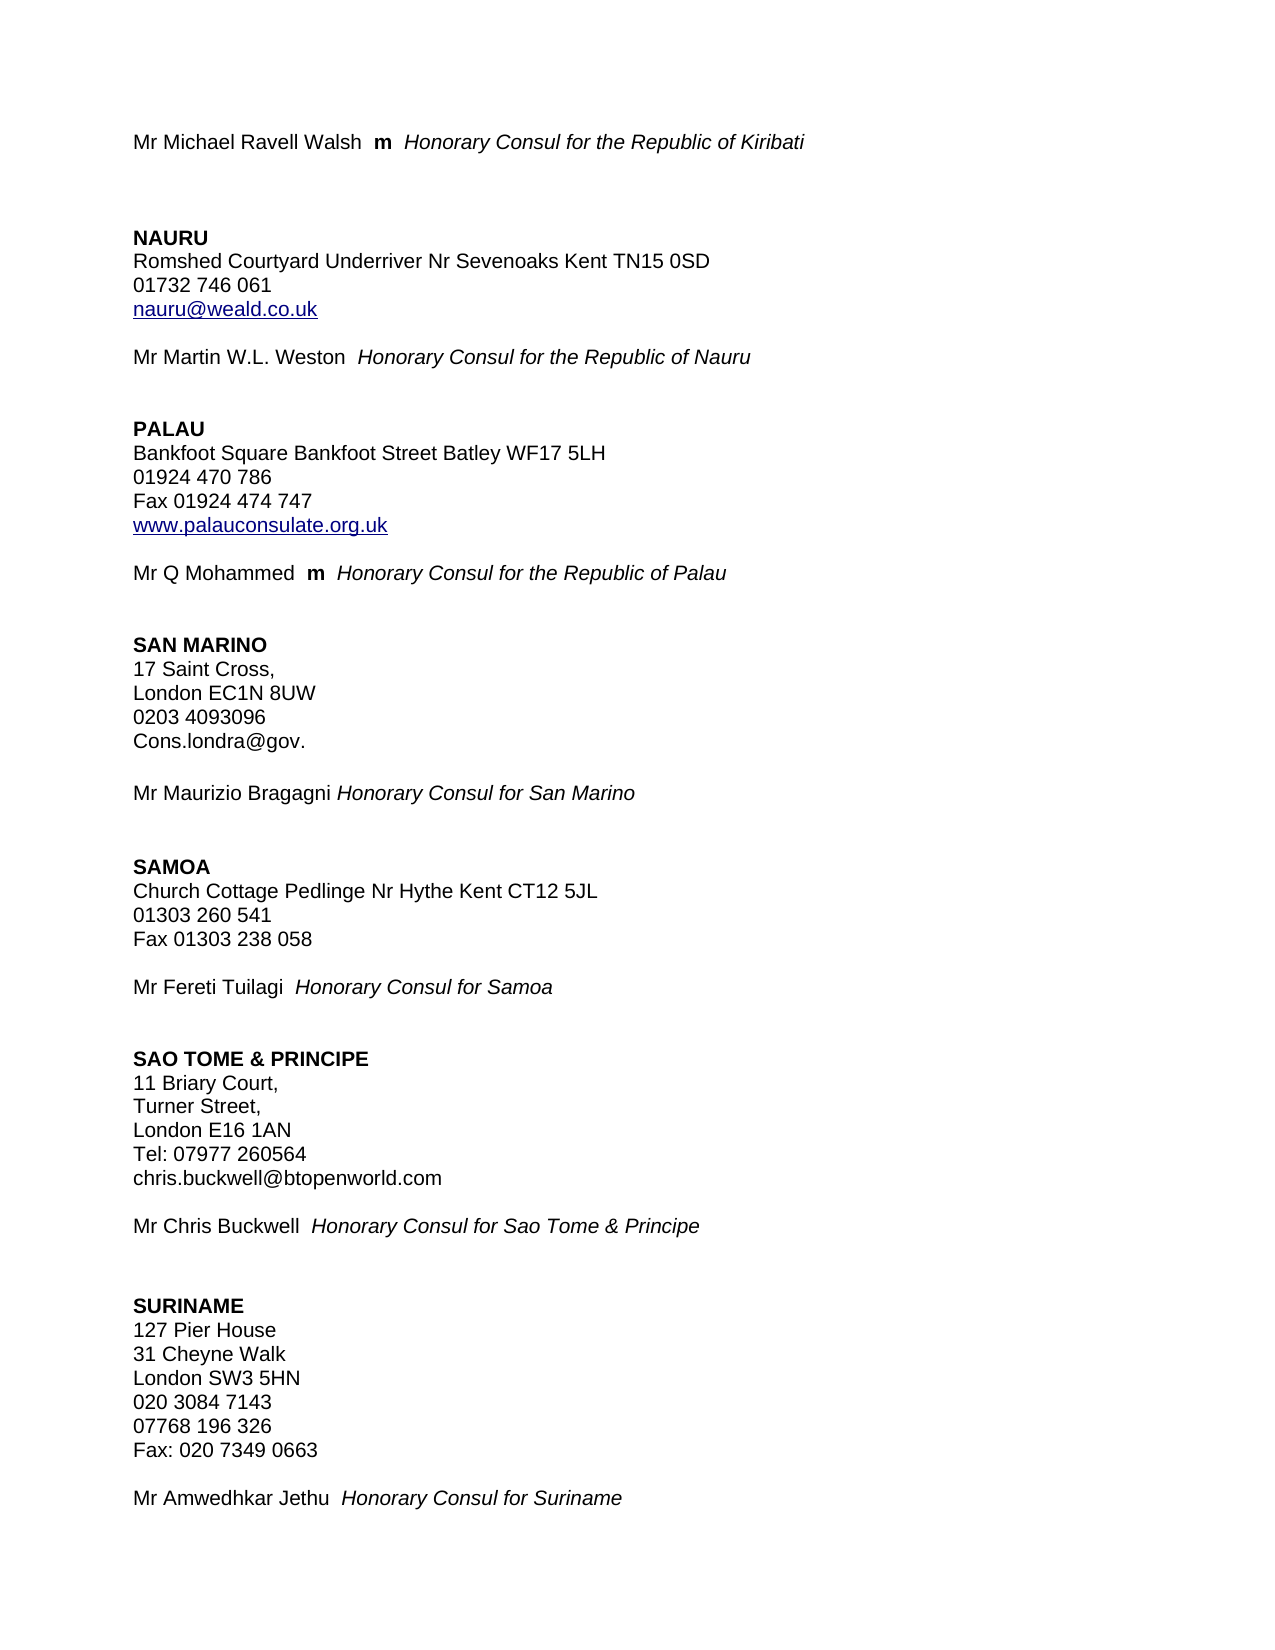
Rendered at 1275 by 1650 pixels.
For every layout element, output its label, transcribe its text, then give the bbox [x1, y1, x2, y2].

text 127 Pier House [133, 1318, 1181, 1342]
subtitle SAN MARINO [133, 633, 1181, 657]
text www.palauconsulate.org.uk [133, 513, 1181, 537]
text Cons.londra@gov. [133, 728, 1181, 752]
text Mr Q Mohammed m Honorary Consul for the Republic of Palau [133, 561, 1181, 585]
text Bankfoot Square Bankfoot Street Batley WF17 5LH [133, 441, 1181, 465]
text London EC1N 8UW [133, 681, 1181, 704]
text 01303 260 541 [133, 903, 1181, 927]
text 0203 4093096 [133, 704, 1181, 728]
text Fax 01924 474 747 [133, 489, 1181, 513]
text Mr Martin W.L. Weston Honorary Consul for the Republic of Nauru [133, 345, 1181, 369]
text NAURU [133, 225, 1181, 249]
text Mr Fereti Tuilagi Honorary Consul for Samoa [133, 974, 1181, 998]
text Romshed Courtyard Underriver Nr Sevenoaks Kent TN15 0SD [133, 249, 1181, 273]
text 17 Saint Cross, [133, 657, 1181, 681]
text Church Cottage Pedlinge Nr Hythe Kent CT12 5JL [133, 879, 1181, 903]
text Turner Street, [133, 1094, 1181, 1118]
subtitle SAO TOME & PRINCIPE [133, 1046, 1181, 1070]
text Mr Amwedhkar Jethu Honorary Consul for Suriname [133, 1486, 1181, 1510]
text Mr Michael Ravell Walsh m Honorary Consul for the Republic of Kiribati [133, 129, 1181, 153]
text chris.buckwell@btopenworld.com [133, 1166, 1181, 1190]
text Mr Chris Buckwell Honorary Consul for Sao Tome & Principe [133, 1214, 1181, 1238]
text 31 Cheyne Walk [133, 1342, 1181, 1366]
text Fax: 020 7349 0663 [133, 1438, 1181, 1462]
text 07768 196 326 [133, 1414, 1181, 1438]
text 01924 470 786 [133, 465, 1181, 489]
subtitle SURINAME [133, 1294, 1181, 1318]
text Tel: 07977 260564 [133, 1142, 1181, 1166]
text PALAU [133, 417, 1181, 441]
text London SW3 5HN [133, 1366, 1181, 1390]
text 01732 746 061 [133, 273, 1181, 297]
text Mr Maurizio Bragagni Honorary Consul for San Marino [133, 776, 1181, 807]
text Fax 01303 238 058 [133, 927, 1181, 951]
subtitle SAMOA [133, 855, 1181, 879]
text nauru@weald.co.uk [133, 297, 1181, 321]
text 11 Briary Court, [133, 1070, 1181, 1094]
text 020 3084 7143 [133, 1390, 1181, 1414]
text London E16 1AN [133, 1118, 1181, 1142]
